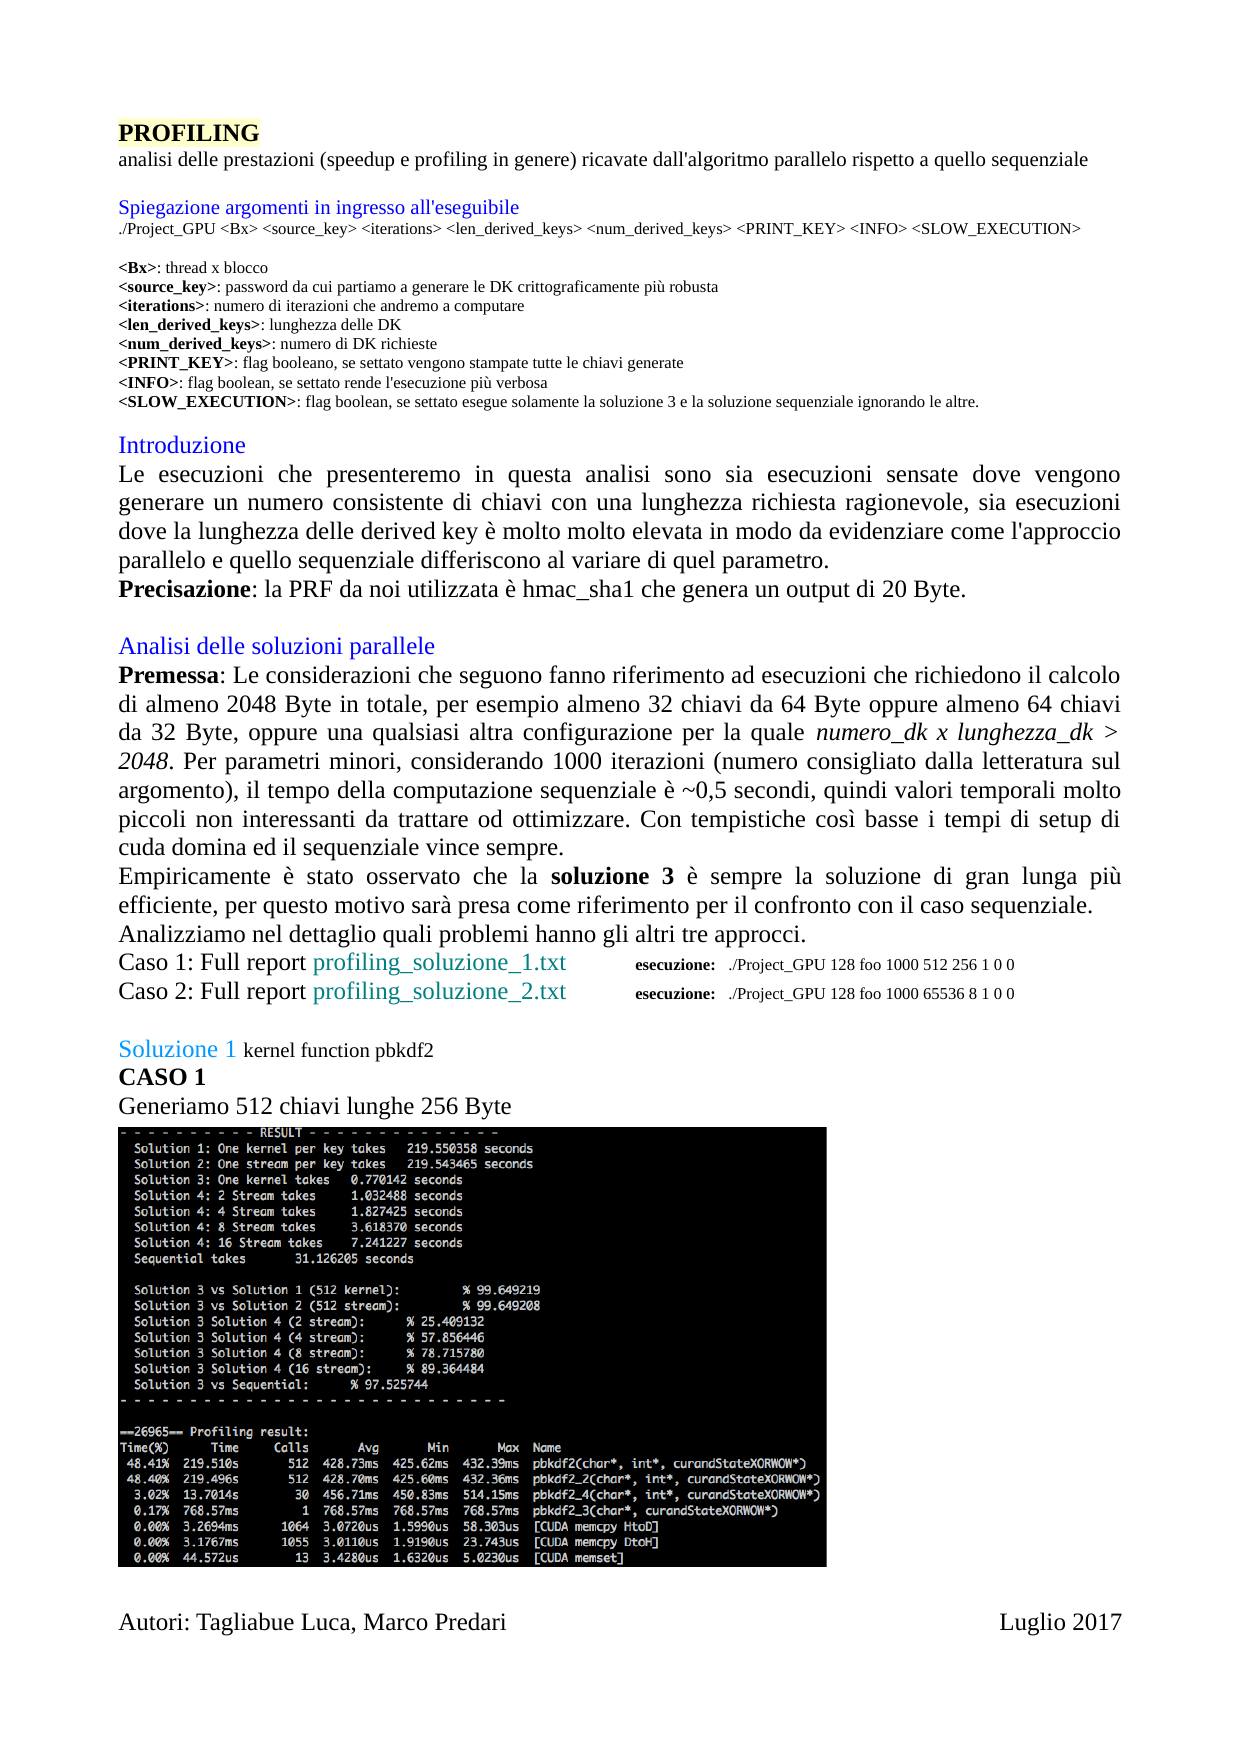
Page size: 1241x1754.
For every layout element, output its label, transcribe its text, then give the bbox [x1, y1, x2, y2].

text <iterations>: numero di iterazioni che andremo a computare [118, 296, 1122, 315]
text <num_derived_keys>: numero di DK richieste [118, 334, 1122, 353]
text <len_derived_keys>: lunghezza delle DK [118, 315, 1122, 334]
text Premessa: Le considerazioni che seguono fanno riferimento ad esecuzioni che richiedono il calcolo di almeno 2048 Byte in totale, per esempio almeno 32 chiavi da 64 Byte oppure almeno 64 chiavi da 32 Byte, oppure una qualsiasi altra configurazione per la quale numero_dk x lunghezza_dk > 2048. Per parametri minori, considerando 1000 iterazioni (numero consigliato dalla letteratura sul argomento), il tempo della computazione sequenziale è ~0,5 secondi, quindi valori temporali molto piccoli non interessanti da trattare od ottimizzare. Con tempistiche così basse i tempi di setup di cuda domina ed il sequenziale vince sempre. [118, 660, 1122, 861]
text <SLOW_EXECUTION>: flag boolean, se settato esegue solamente la soluzione 3 e la soluzione sequenziale ignorando le altre. [118, 392, 1122, 411]
text Soluzione 1 kernel function pbkdf2 [118, 1034, 1122, 1062]
text PROFILING [118, 118, 1122, 147]
text analisi delle prestazioni (speedup e profiling in genere) ricavate dall'algoritmo parallelo rispetto a quello sequenziale [118, 147, 1122, 171]
text <PRINT_KEY>: flag booleano, se settato vengono stampate tutte le chiavi generate [118, 353, 1122, 372]
picture [118, 1127, 827, 1567]
text <Bx>: thread x blocco [118, 257, 1122, 277]
text Spiegazione argomenti in ingresso all'eseguibile [118, 195, 1122, 219]
text CASO 1 [118, 1062, 1122, 1091]
text Caso 1: Full report profiling_soluzione_1.txt esecuzione: ./Project_GPU 128 foo 1000 512 256 1 0 0 [118, 947, 1122, 976]
text ./Project_GPU <Bx> <source_key> <iterations> <len_derived_keys> <num_derived_keys> <PRINT_KEY> <INFO> <SLOW_EXECUTION> [118, 219, 1122, 238]
text Introduzione [118, 430, 1122, 459]
text Le esecuzioni che presenteremo in questa analisi sono sia esecuzioni sensate dove vengono generare un numero consistente di chiavi con una lunghezza richiesta ragionevole, sia esecuzioni dove la lunghezza delle derived key è molto molto elevata in modo da evidenziare come l'approccio parallelo e quello sequenziale differiscono al variare di quel parametro. [118, 459, 1122, 574]
text Precisazione: la PRF da noi utilizzata è hmac_sha1 che genera un output di 20 Byte. [118, 574, 1122, 602]
text Generiamo 512 chiavi lunghe 256 Byte [118, 1091, 1122, 1120]
text Empiricamente è stato osservato che la soluzione 3 è sempre la soluzione di gran lunga più efficiente, per questo motivo sarà presa come riferimento per il confronto con il caso sequenziale. [118, 861, 1122, 919]
text Analizziamo nel dettaglio quali problemi hanno gli altri tre approcci. [118, 919, 1122, 947]
text Analisi delle soluzioni parallele [118, 631, 1122, 660]
text <INFO>: flag boolean, se settato rende l'esecuzione più verbosa [118, 372, 1122, 392]
text Caso 2: Full report profiling_soluzione_2.txt esecuzione: ./Project_GPU 128 foo 1000 65536 8 1 0 0 [118, 976, 1122, 1005]
text <source_key>: password da cui partiamo a generare le DK crittograficamente più robusta [118, 277, 1122, 296]
